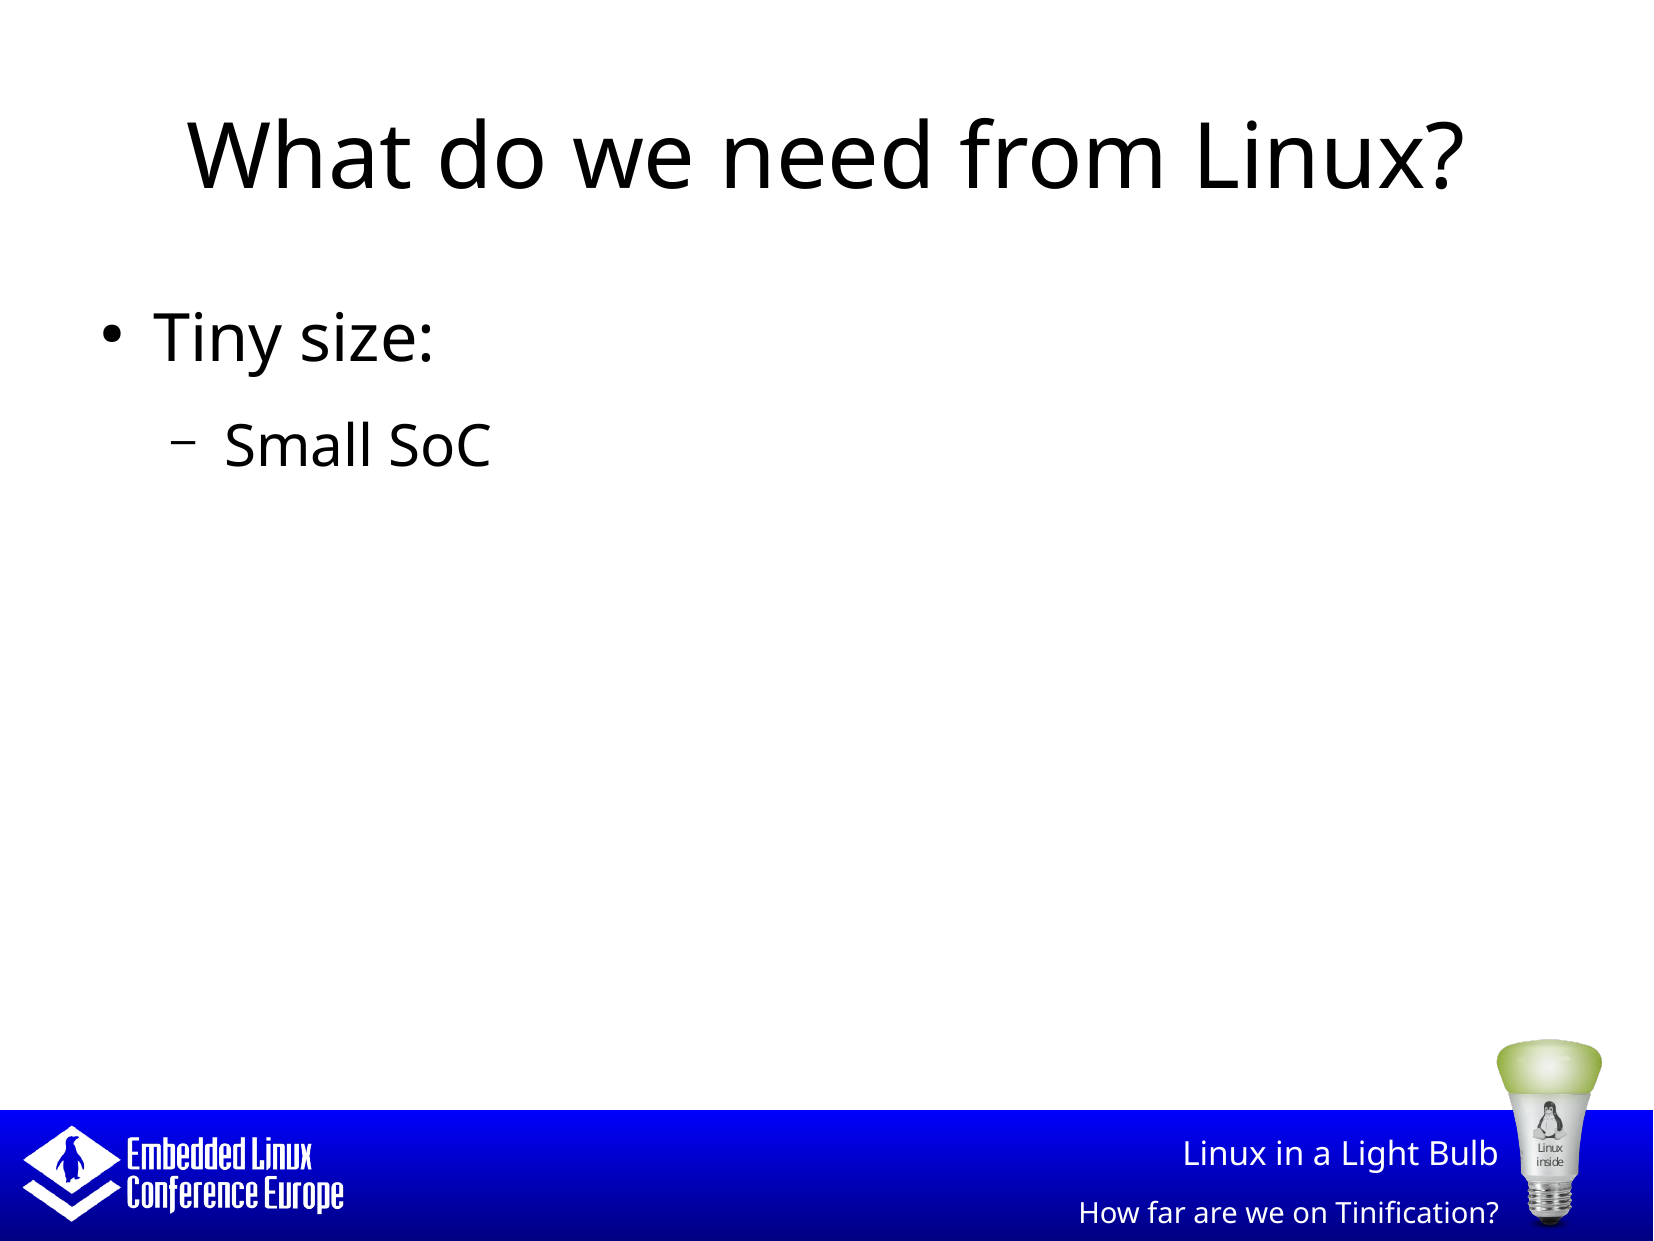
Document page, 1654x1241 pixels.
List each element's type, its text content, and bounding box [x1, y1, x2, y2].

title What do we need from Linux? [82, 49, 1571, 257]
picture [18, 1120, 348, 1226]
list Tiny size: Small SoC [82, 290, 1571, 1010]
